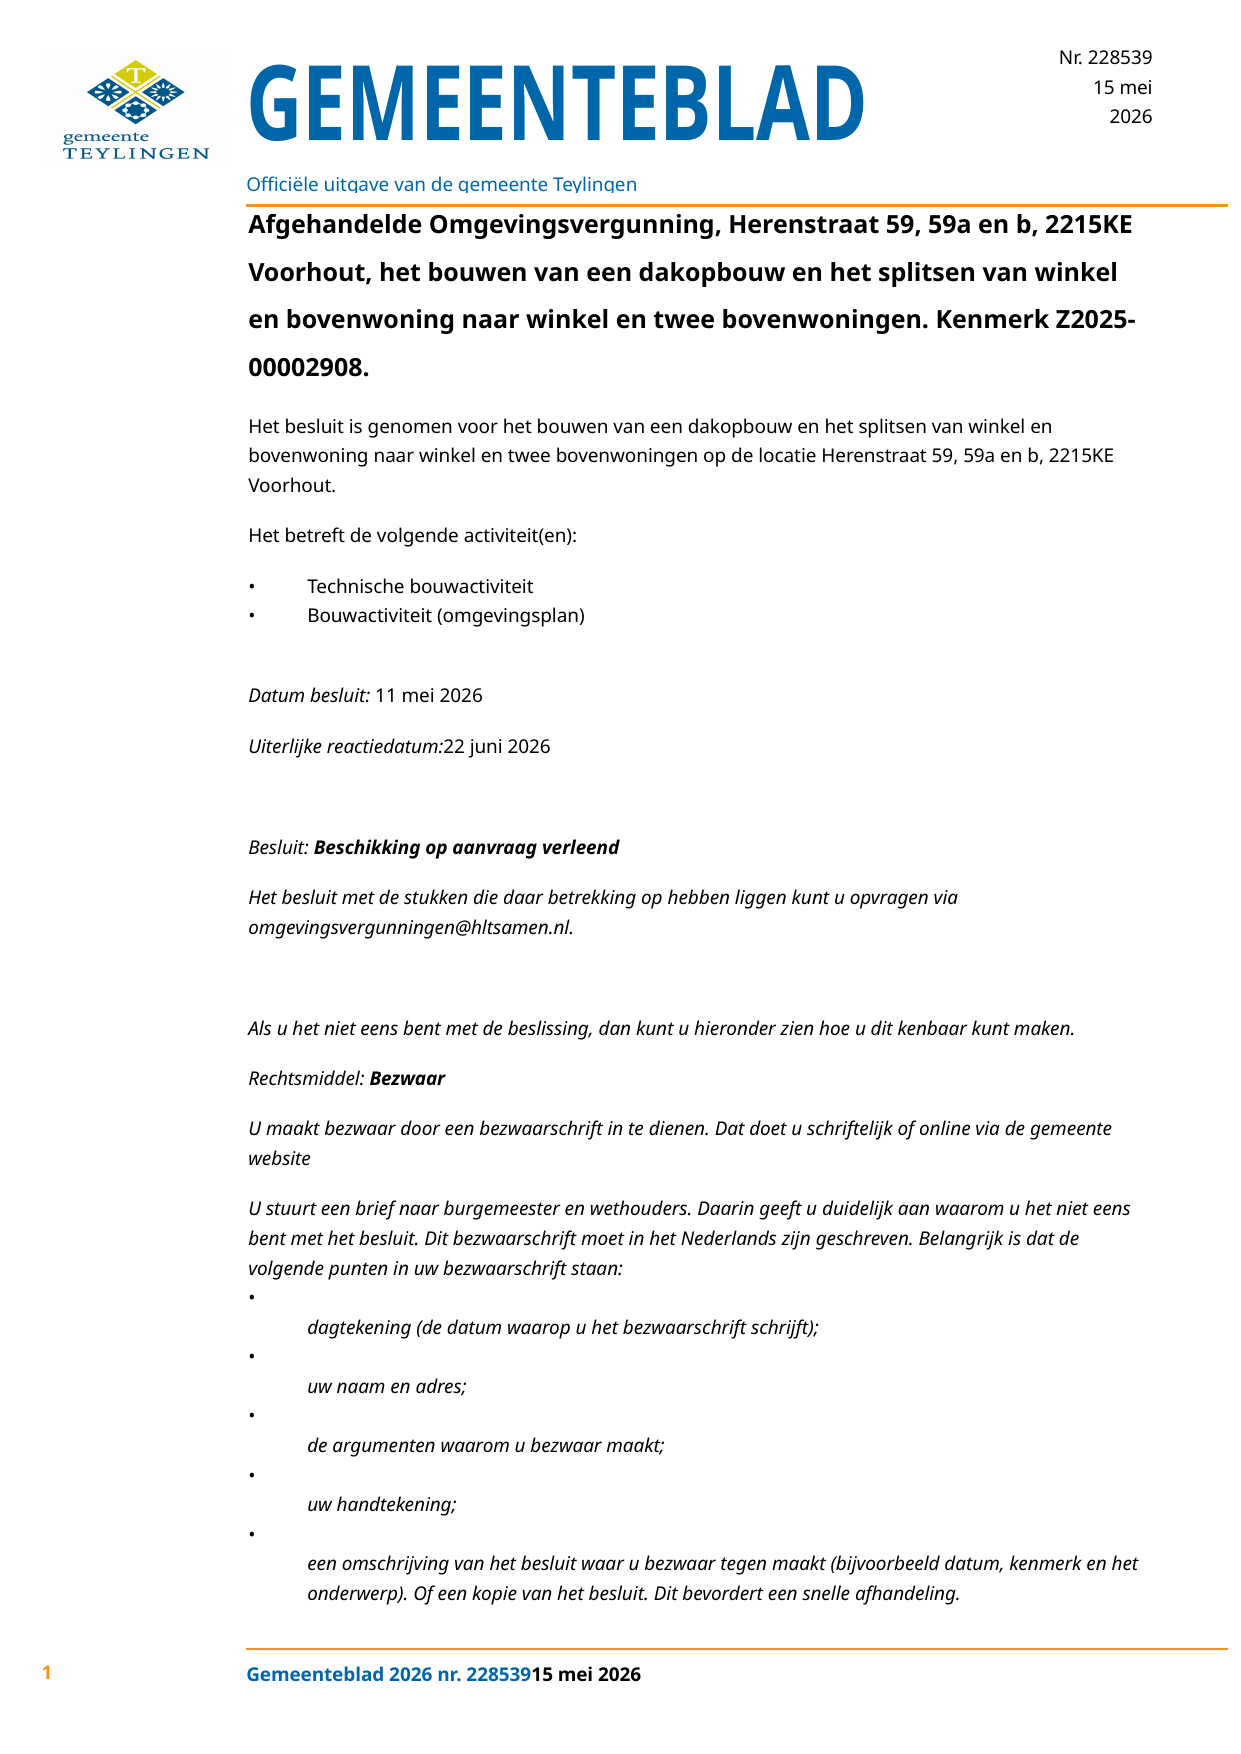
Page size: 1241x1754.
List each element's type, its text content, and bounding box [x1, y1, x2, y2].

text Het besluit met de stukken die daar betrekking op hebben liggen kunt u opvragen via omgevingsvergunningen@hltsamen.nl. [248, 884, 1152, 940]
list Bouwactiviteit (omgevingsplan) [248, 603, 1152, 628]
text Besluit: Beschikking op aanvraag verleend [248, 834, 1152, 860]
text Datum besluit: 11 mei 2026 [248, 683, 1152, 708]
picture [41, 47, 231, 172]
text Het besluit is genomen voor het bouwen van een dakopbouw en het splitsen van winkel en bovenwoning naar winkel en twee bovenwoningen op de locatie Herenstraat 59, 59a en b, 2215KE Voorhout. [248, 413, 1152, 498]
text U maakt bezwaar door een bezwaarschrift in te dienen. Dat doet u schriftelijk of online via de gemeente website [248, 1116, 1152, 1171]
list Technische bouwactiviteit [248, 573, 1152, 599]
list uw handtekening; [248, 1491, 1152, 1517]
list uw naam en adres; [248, 1373, 1152, 1399]
text Als u het niet eens bent met de beslissing, dan kunt u hieronder zien hoe u dit kenbaar kunt maken. [248, 1015, 1152, 1041]
list een omschrijving van het besluit waar u bezwaar tegen maakt (bijvoorbeeld datum, kenmerk en het onderwerp). Of een kopie van het besluit. Dit bevordert een snelle afhandeling. [248, 1551, 1152, 1606]
list dagtekening (de datum waarop u het bezwaarschrift schrijft); [248, 1314, 1152, 1340]
text Uiterlijke reactiedatum:22 juni 2026 [248, 733, 1152, 759]
text Afgehandelde Omgevingsvergunning, Herenstraat 59, 59a en b, 2215KE Voorhout, het bouwen van een dakopbouw en het splitsen van winkel en bovenwoning naar winkel en twee bovenwoningen. Kenmerk Z2025-00002908. [248, 207, 1152, 384]
text Rechtsmiddel: Bezwaar [248, 1065, 1152, 1091]
text Het betreft de volgende activiteit(en): [248, 523, 1152, 548]
list de argumenten waarom u bezwaar maakt; [248, 1432, 1152, 1458]
text U stuurt een brief naar burgemeester en wethouders. Daarin geeft u duidelijk aan waarom u het niet eens bent met het besluit. Dit bezwaarschrift moet in het Nederlands zijn geschreven. Belangrijk is dat de volgende punten in uw bezwaarschrift staan: [248, 1196, 1152, 1281]
